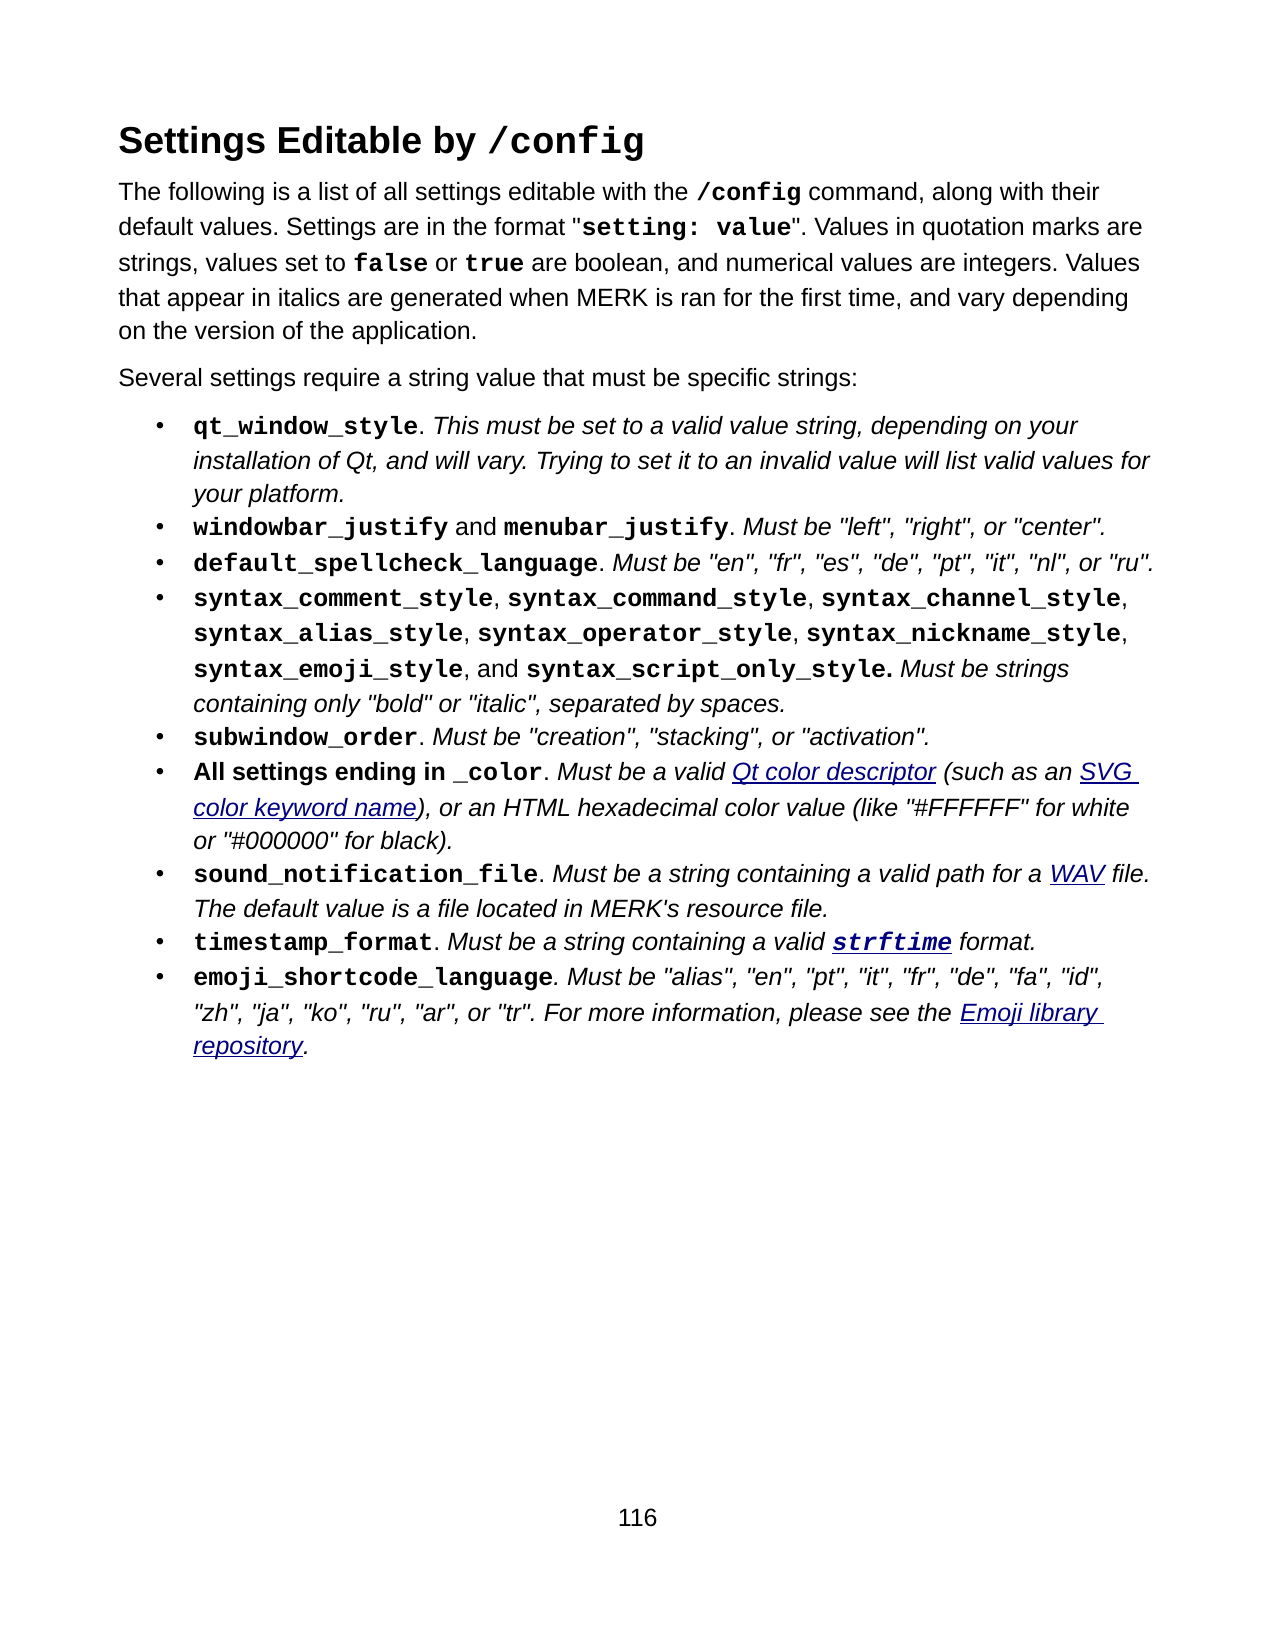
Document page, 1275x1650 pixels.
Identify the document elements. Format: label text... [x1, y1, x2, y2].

list qt_window_style. This must be set to a valid value string, depending on your installation of Qt, and will vary. Trying to set it to an invalid value will list valid values for your platform. [156, 411, 1157, 508]
list subwindow_order. Must be "creation", "stacking", or "activation". [156, 722, 1157, 753]
list emoji_shortcode_language. Must be "alias", "en", "pt", "it", "fr", "de", "fa", "id", "zh", "ja", "ko", "ru", "ar", or "tr". For more information, please see the Emoji library repository. [156, 962, 1157, 1059]
list default_spellcheck_language. Must be "en", "fr", "es", "de", "pt", "it", "nl", or "ru". [156, 548, 1157, 579]
list All settings ending in _color. Must be a valid Qt color descriptor (such as an SVG color keyword name), or an HTML hexadecimal color value (like "#FFFFFF" for white or "#000000" for black). [156, 757, 1157, 854]
text Several settings require a string value that must be specific strings: [118, 363, 1157, 392]
list sound_notification_file. Must be a string containing a valid path for a WAV file. The default value is a file located in MERK's resource file. [156, 859, 1157, 923]
list syntax_comment_style, syntax_command_style, syntax_channel_style, syntax_alias_style, syntax_operator_style, syntax_nickname_style, syntax_emoji_style, and syntax_script_only_style. Must be strings containing only "bold" or "italic", separated by spaces. [156, 583, 1157, 718]
list windowbar_justify and menubar_justify. Must be "left", "right", or "center". [156, 512, 1157, 543]
text The following is a list of all settings editable with the /config command, along with their default values. Settings are in the format "setting: value". Values in quotation marks are strings, values set to false or true are boolean, and numerical values are integers. Values that appear in italics are generated when MERK is ran for the first time, and vary depending on the version of the application. [118, 177, 1157, 344]
list timestamp_format. Must be a string containing a valid strftime format. [156, 927, 1157, 958]
subtitle Settings Editable by /config [118, 118, 1157, 164]
